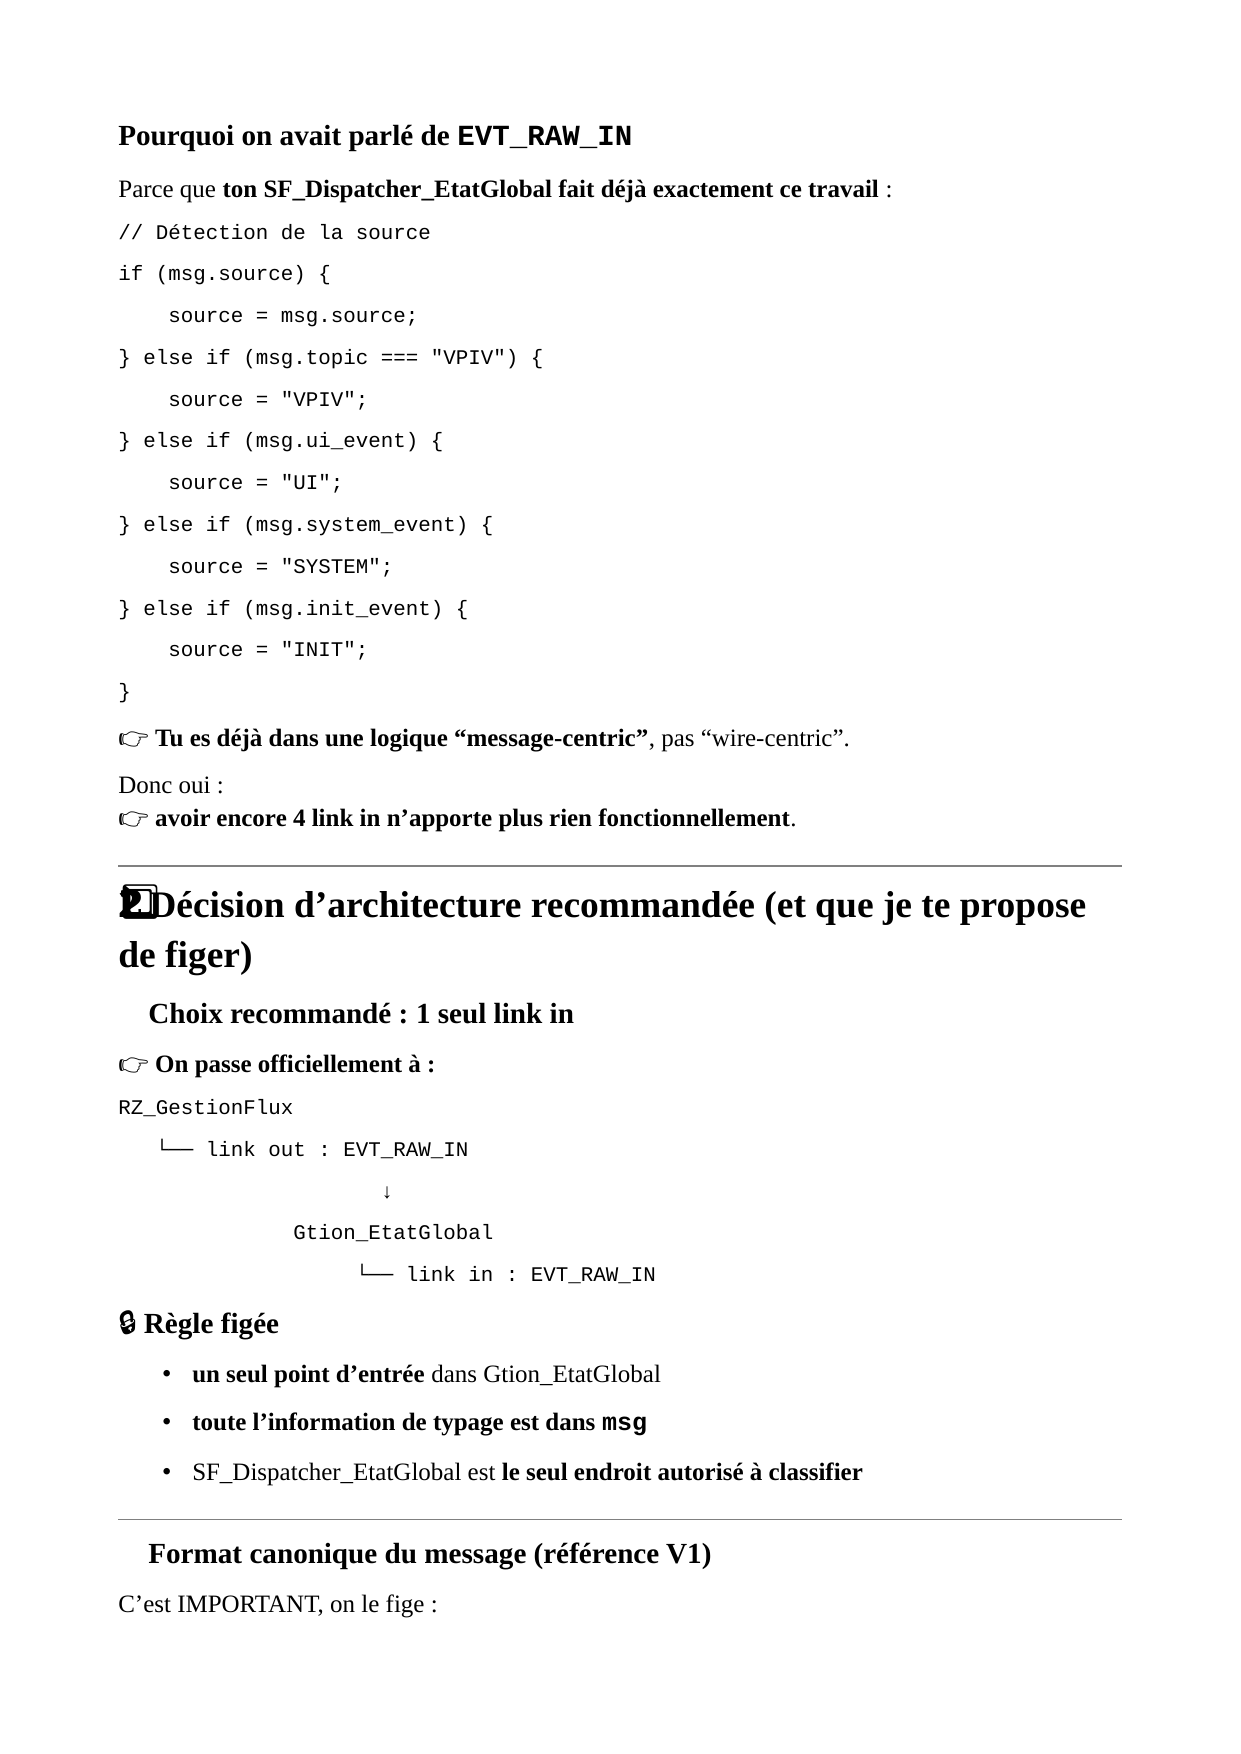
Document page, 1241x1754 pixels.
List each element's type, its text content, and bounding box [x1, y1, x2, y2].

text 👉 Tu es déjà dans une logique “message-centric”, pas “wire-centric”. [118, 723, 1122, 752]
text 👉 On passe officiellement à : [118, 1049, 1122, 1078]
text └── link in : EVT_RAW_IN [118, 1264, 1122, 1288]
text } else if (msg.topic === "VPIV") { [118, 347, 1122, 371]
text C’est IMPORTANT, on le fige : [118, 1589, 1122, 1618]
list SF_Dispatcher_EtatGlobal est le seul endroit autorisé à classifier [162, 1457, 1122, 1485]
subtitle 🧩 Format canonique du message (référence V1) [118, 1536, 1122, 1569]
subtitle 2️⃣ Décision d’architecture recommandée (et que je te propose de figer) [118, 883, 1122, 975]
list un seul point d’entrée dans Gtion_EtatGlobal [162, 1359, 1122, 1388]
text } else if (msg.ui_event) { [118, 431, 1122, 454]
text RZ_GestionFlux [118, 1097, 1122, 1121]
text source = "INIT"; [118, 639, 1122, 663]
subtitle 🔒 Règle figée [118, 1306, 1122, 1339]
text } else if (msg.system_event) { [118, 514, 1122, 538]
text if (msg.source) { [118, 263, 1122, 287]
text Parce que ton SF_Dispatcher_EtatGlobal fait déjà exactement ce travail : [118, 174, 1122, 203]
text } else if (msg.init_event) { [118, 598, 1122, 621]
text } [118, 681, 1122, 705]
text Donc oui : 👉 avoir encore 4 link in n’apporte plus rien fonctionnellement. [118, 771, 1122, 832]
text source = "VPIV"; [118, 389, 1122, 412]
text source = "UI"; [118, 472, 1122, 496]
text source = "SYSTEM"; [118, 556, 1122, 579]
text Gtion_EtatGlobal [118, 1222, 1122, 1246]
text └── link out : EVT_RAW_IN [118, 1139, 1122, 1162]
subtitle Pourquoi on avait parlé de EVT_RAW_IN [118, 118, 1122, 154]
text // Détection de la source [118, 222, 1122, 245]
text source = msg.source; [118, 305, 1122, 329]
text ↓ [118, 1181, 1122, 1204]
subtitle ✅ Choix recommandé : 1 seul link in [118, 996, 1122, 1030]
list toute l’information de typage est dans msg [162, 1407, 1122, 1437]
